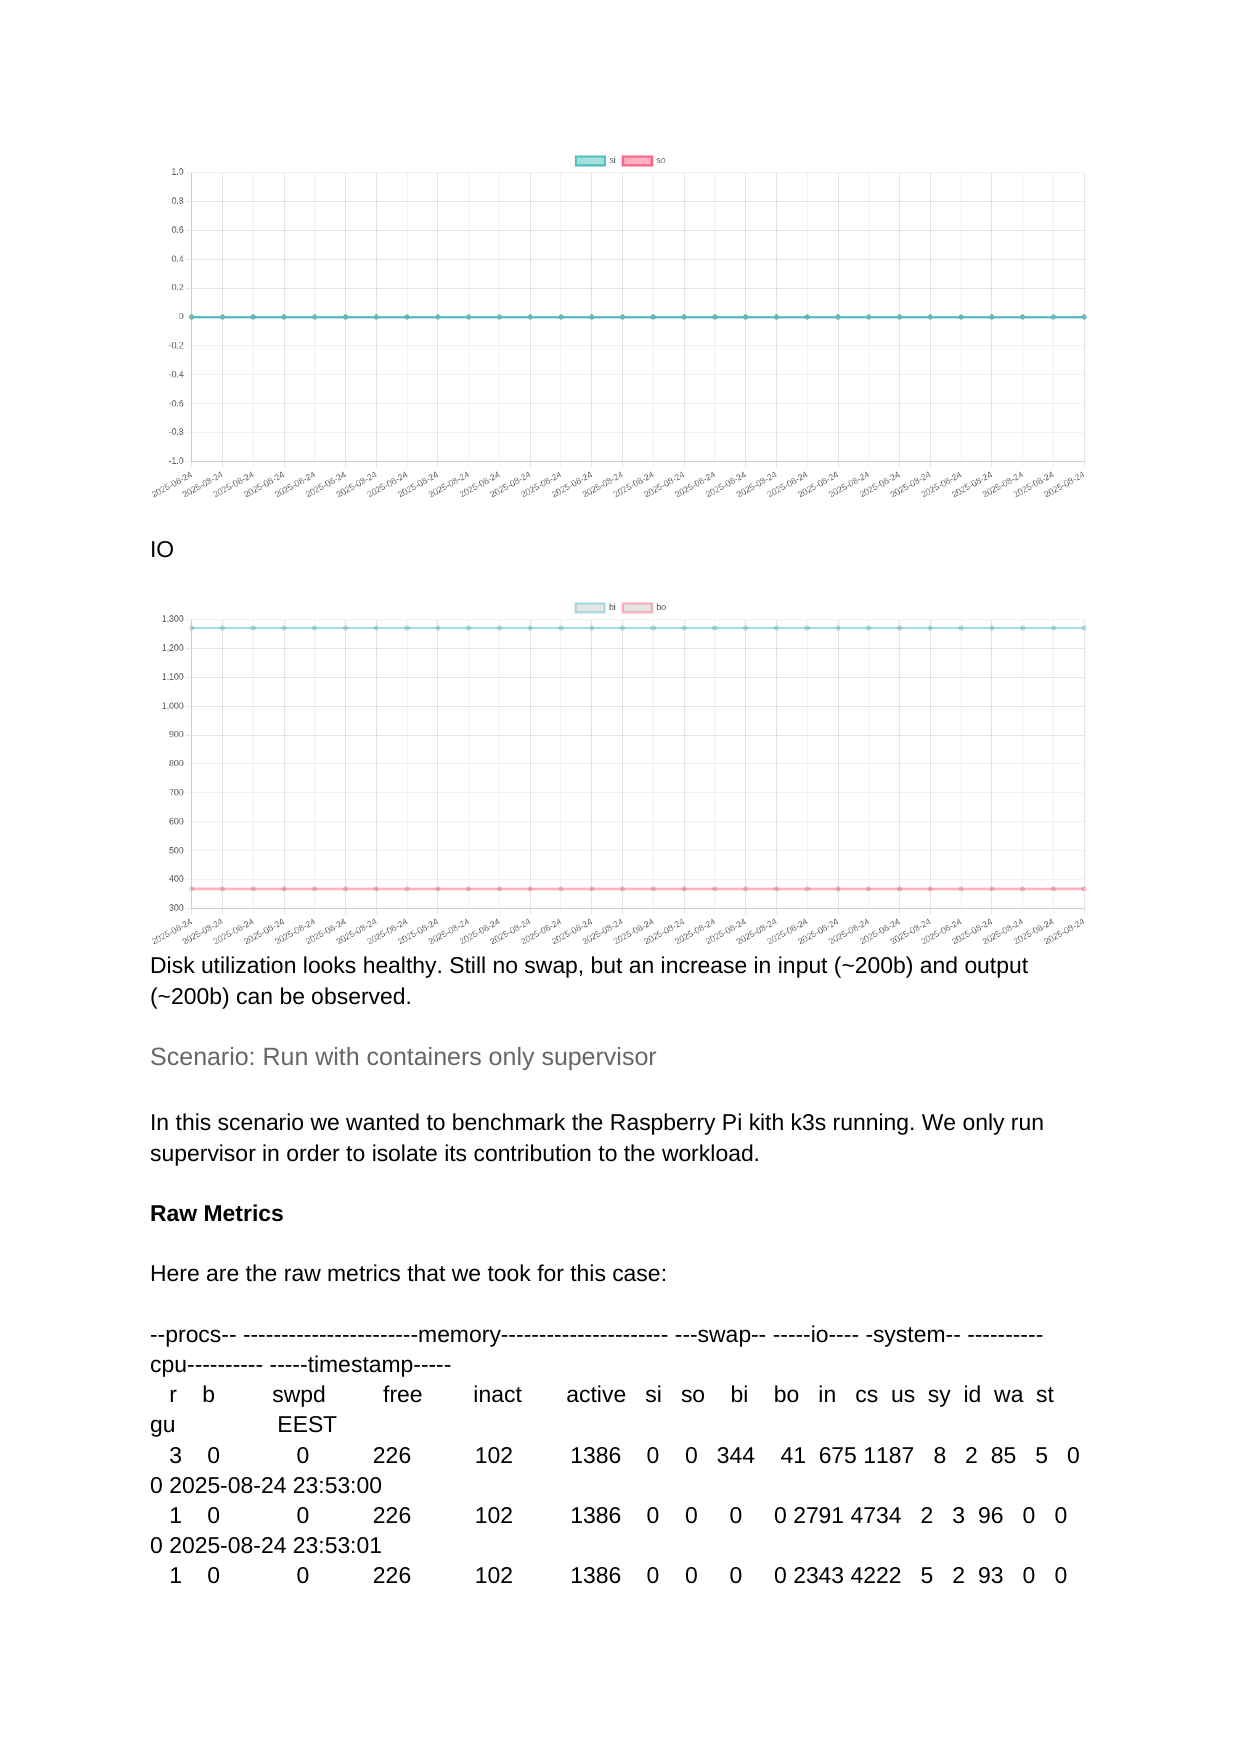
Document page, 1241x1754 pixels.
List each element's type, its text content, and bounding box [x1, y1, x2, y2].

subtitle Scenario: Run with containers only supervisor [150, 1042, 1090, 1071]
text Raw Metrics [150, 1200, 1090, 1226]
text 3 0 0 226 102 1386 0 0 344 41 675 1187 8 2 85 5 0 0 2025-08-24 23:53:00 [150, 1442, 1090, 1498]
text 1 0 0 226 102 1386 0 0 0 0 2791 4734 2 3 96 0 0 0 2025-08-24 23:53:01 [150, 1502, 1090, 1559]
text 1 0 0 226 102 1386 0 0 0 0 2343 4222 5 2 93 0 0 [150, 1562, 1090, 1589]
text Here are the raw metrics that we took for this case: [150, 1260, 1090, 1287]
text Disk utilization looks healthy. Still no swap, but an increase in input (~200b) and output (~200b) can be observed. [150, 949, 1090, 1009]
text IO [150, 536, 1090, 562]
text In this scenario we wanted to benchmark the Raspberry Pi kith k3s running. We only run supervisor in order to isolate its contribution to the workload. [150, 1109, 1090, 1166]
picture [150, 596, 1091, 949]
picture [150, 150, 1091, 502]
text --procs-- -----------------------memory---------------------- ---swap-- -----io---- -system-- ----------cpu---------- -----timestamp----- [150, 1321, 1090, 1377]
text r b swpd free inact active si so bi bo in cs us sy id wa st gu EEST [150, 1381, 1090, 1438]
